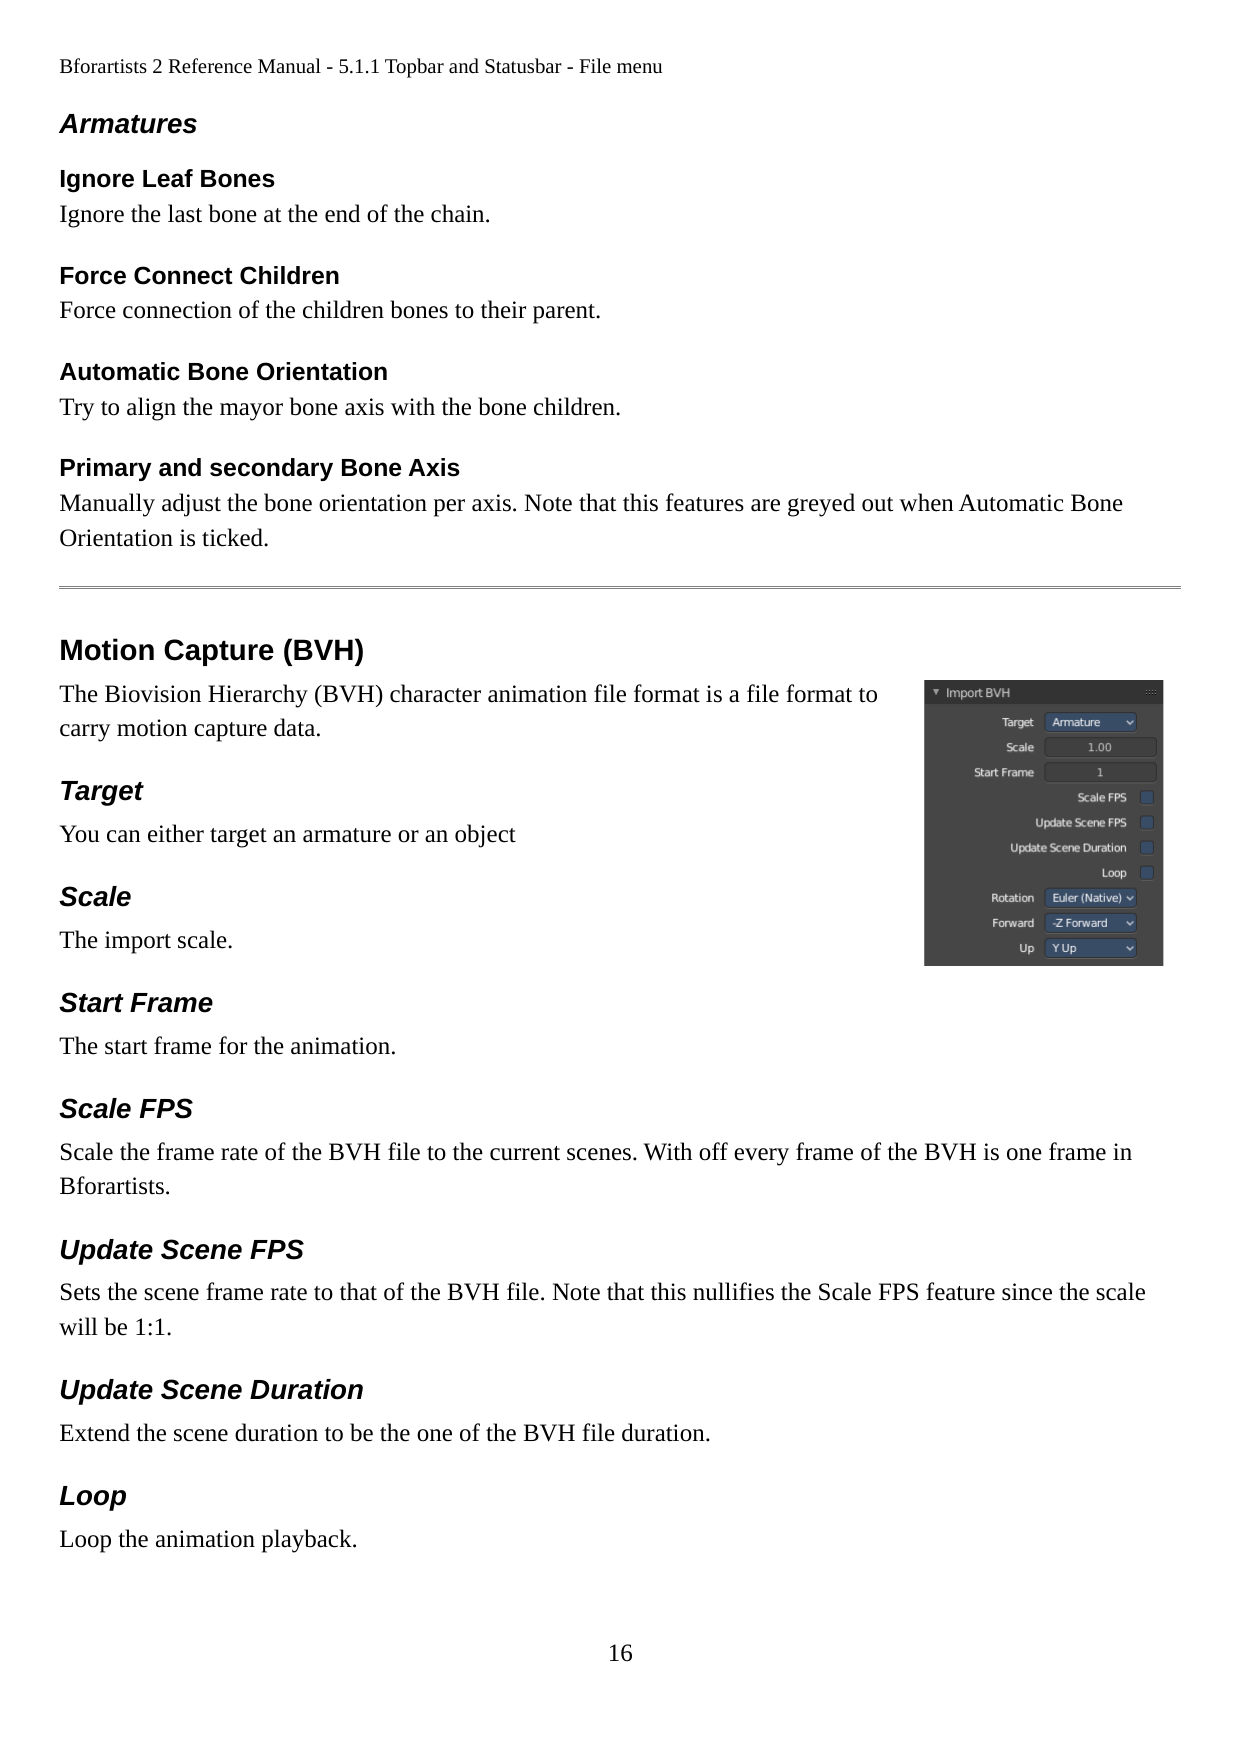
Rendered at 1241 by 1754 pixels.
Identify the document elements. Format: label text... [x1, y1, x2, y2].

text Loop the animation playback. [59, 1524, 1181, 1552]
text Force connection of the children bones to their parent. [59, 296, 1181, 324]
picture [924, 680, 1164, 966]
subtitle Target [59, 775, 924, 807]
text Sets the scene frame rate to that of the BVH file. Note that this nullifies the Scale FPS feature since the scale will be 1:1. [59, 1277, 1181, 1341]
subtitle Automatic Bone Orientation [59, 357, 1181, 386]
subtitle Start Frame [59, 987, 1181, 1018]
subtitle Update Scene Duration [59, 1373, 1181, 1405]
text Try to align the mayor bone axis with the bone children. [59, 392, 1181, 421]
subtitle Scale FPS [59, 1093, 1181, 1124]
text Scale the frame rate of the BVH file to the current scenes. With off every frame of the BVH is one frame in Bforartists. [59, 1137, 1181, 1200]
subtitle Armatures [59, 107, 1181, 139]
text The Biovision Hierarchy (BVH) character animation file format is a file format to carry motion capture data. [59, 679, 1181, 742]
text [1164, 925, 1181, 954]
text You can either target an armature or an object [59, 819, 924, 848]
subtitle [1164, 775, 1181, 807]
text The start frame for the animation. [59, 1031, 1181, 1060]
subtitle Motion Capture (BVH) [59, 632, 1181, 666]
subtitle Scale [59, 881, 924, 913]
subtitle Primary and secondary Bone Axis [59, 453, 1181, 482]
subtitle [1164, 881, 1181, 913]
subtitle Force Connect Children [59, 261, 1181, 289]
text The import scale. [59, 925, 924, 954]
text Extend the scene duration to be the one of the BVH file duration. [59, 1418, 1181, 1447]
text Ignore the last bone at the end of the chain. [59, 199, 1181, 228]
subtitle Update Scene FPS [59, 1233, 1181, 1265]
subtitle Loop [59, 1479, 1181, 1511]
subtitle Ignore Leaf Bones [59, 164, 1181, 193]
text Manually adjust the bone orientation per axis. Note that this features are greyed out when Automatic Bone Orientation is ticked. [59, 488, 1181, 551]
